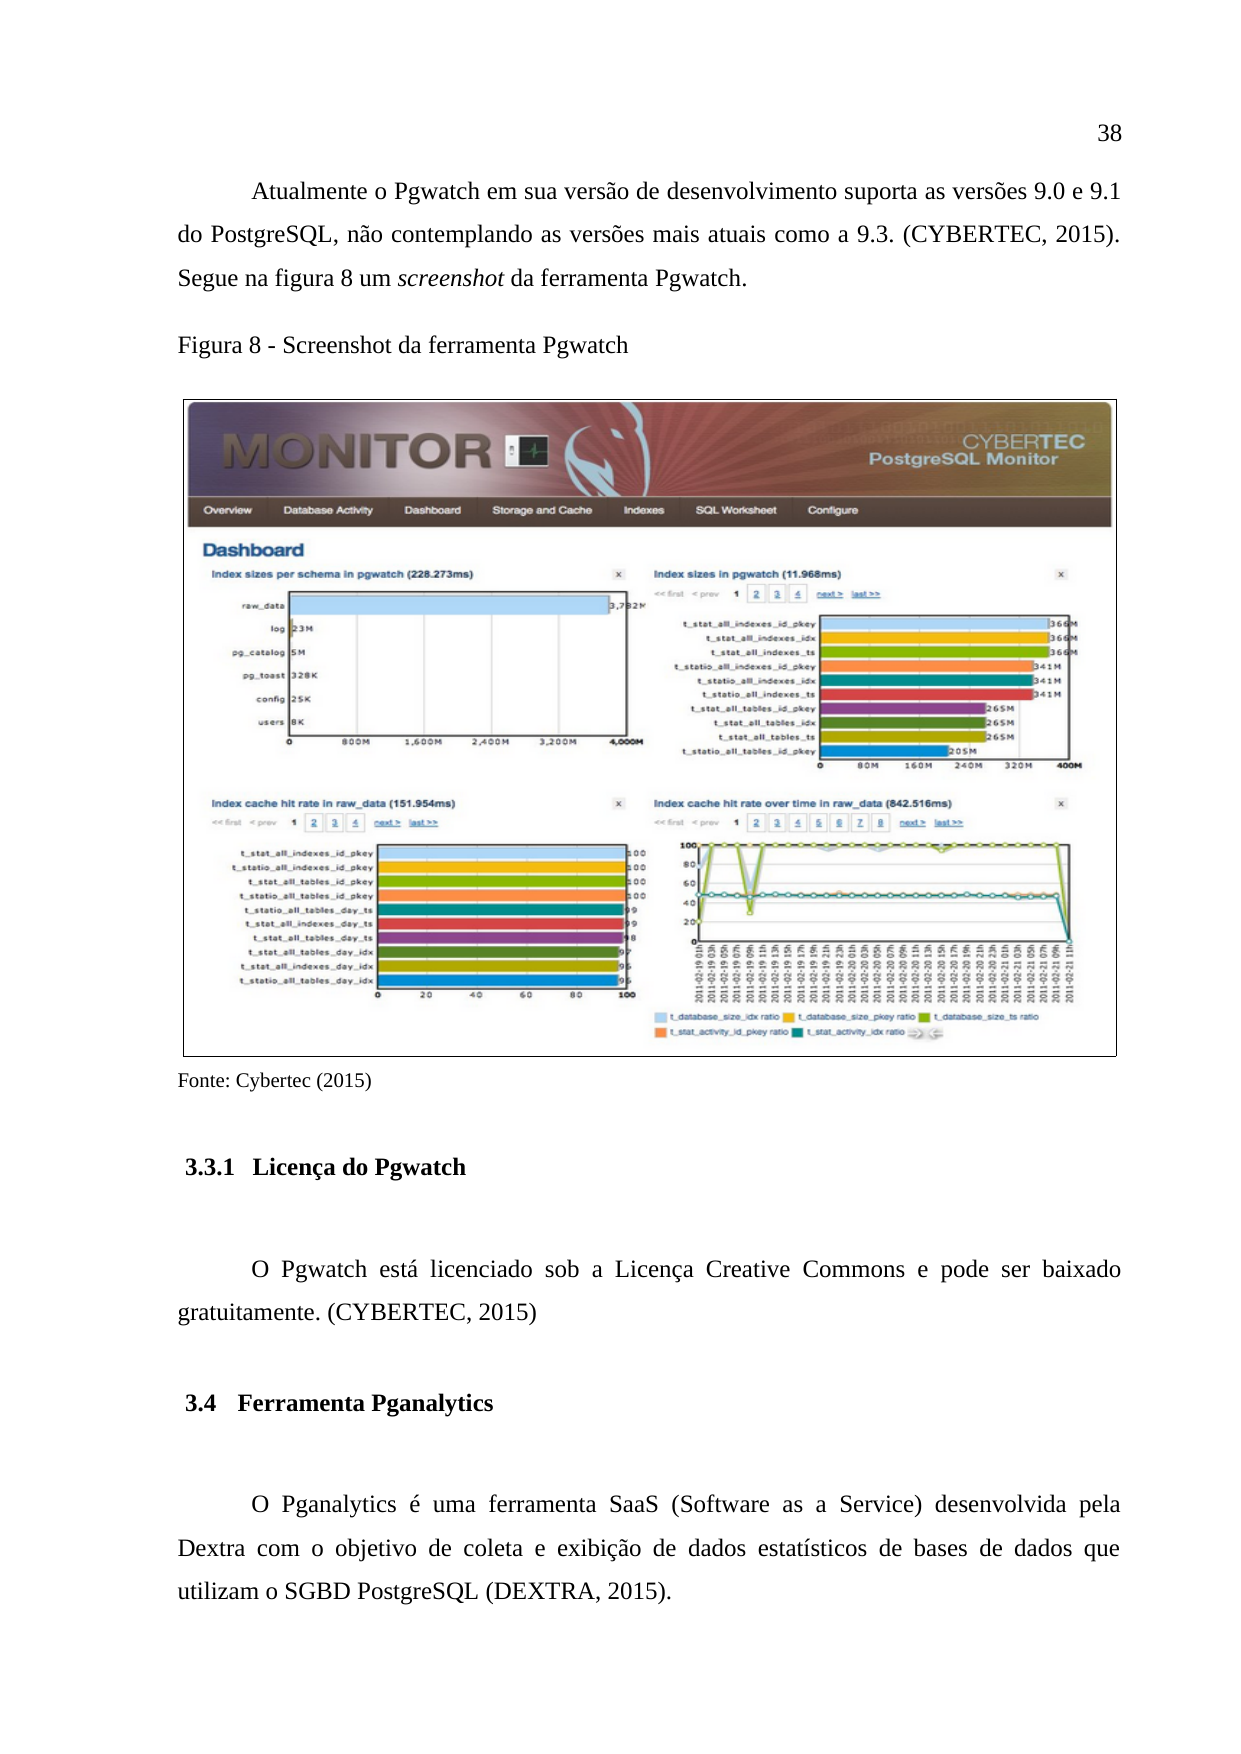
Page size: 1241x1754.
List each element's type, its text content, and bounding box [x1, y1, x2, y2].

text Fonte: Cybertec (2015) [177, 1053, 1122, 1092]
picture [185, 401, 1114, 1053]
list Ferramenta Pganalytics [185, 1388, 1122, 1417]
text Atualmente o Pgwatch em sua versão de desenvolvimento suporta as versões 9.0 e 9.1 do PostgreSQL, não contemplando as versões mais atuais como a 9.3. (CYBERTEC, 2015). Segue na figura 8 um screenshot da ferramenta Pgwatch. [177, 176, 1122, 291]
text Figura 8 - Screenshot da ferramenta Pgwatch [177, 331, 1122, 359]
text O Pganalytics é uma ferramenta SaaS (Software as a Service) desenvolvida pela Dextra com o objetivo de coleta e exibição de dados estatísticos de bases de dados que utilizam o SGBD PostgreSQL (DEXTRA, 2015). [177, 1489, 1122, 1604]
list Licença do Pgwatch [185, 1152, 1122, 1181]
text O Pgwatch está licenciado sob a Licença Creative Commons e pode ser baixado gratuitamente. (CYBERTEC, 2015) [177, 1254, 1122, 1326]
